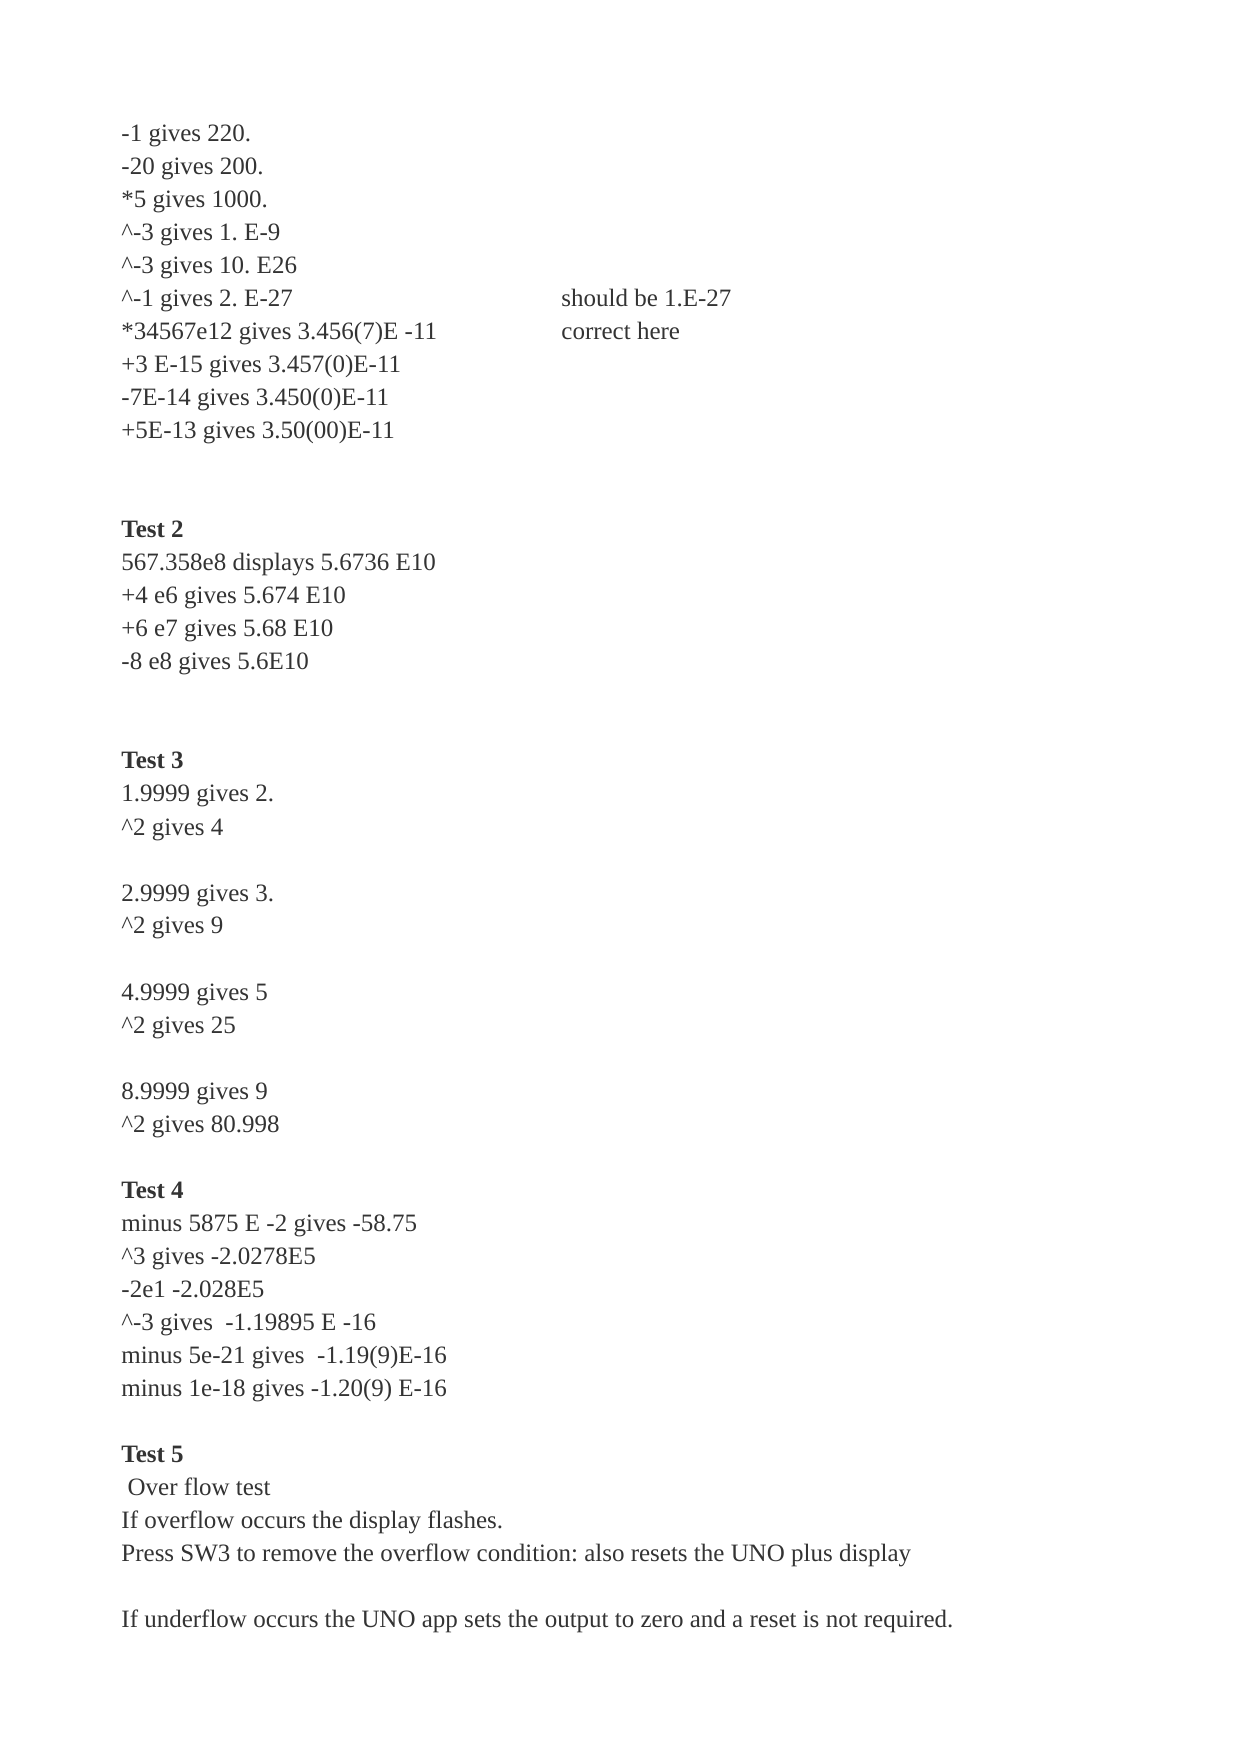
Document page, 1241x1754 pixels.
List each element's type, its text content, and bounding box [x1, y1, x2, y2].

text ^-3 gives -1.19895 E -16 [119, 1307, 1122, 1336]
text ^2 gives 9 [119, 911, 1122, 939]
text ^-3 gives 1. E-9 [119, 217, 1122, 246]
text Test 5 [119, 1439, 1122, 1468]
text *5 gives 1000. [119, 184, 1122, 213]
text ^-3 gives 10. E26 [119, 250, 1122, 279]
text +3 E-15 gives 3.457(0)E-11 [119, 349, 1122, 378]
text 8.9999 gives 9 [119, 1076, 1122, 1104]
text +6 e7 gives 5.68 E10 [119, 613, 1122, 642]
text -7E-14 gives 3.450(0)E-11 [119, 382, 1122, 411]
text +5E-13 gives 3.50(00)E-11 [119, 415, 1122, 444]
text ^2 gives 4 [119, 812, 1122, 840]
text -20 gives 200. [119, 151, 1122, 180]
text -2e1 -2.028E5 [119, 1274, 1122, 1303]
text Test 4 [119, 1175, 1122, 1203]
text *34567e12 gives 3.456(7)E -11 correct here [119, 316, 1122, 345]
text If overflow occurs the display flashes. [119, 1505, 1122, 1534]
text minus 1e-18 gives -1.20(9) E-16 [119, 1373, 1122, 1402]
text Test 3 [119, 746, 1122, 774]
text -1 gives 220. [119, 118, 1122, 147]
text minus 5e-21 gives -1.19(9)E-16 [119, 1340, 1122, 1369]
text 1.9999 gives 2. [119, 778, 1122, 807]
text ^2 gives 25 [119, 1010, 1122, 1038]
text ^2 gives 80.998 [119, 1109, 1122, 1137]
text +4 e6 gives 5.674 E10 [119, 580, 1122, 609]
text ^-1 gives 2. E-27 should be 1.E-27 [119, 283, 1122, 312]
text Over flow test [119, 1472, 1122, 1501]
text 2.9999 gives 3. [119, 878, 1122, 906]
text Test 2 [119, 514, 1122, 543]
text 4.9999 gives 5 [119, 977, 1122, 1005]
text 567.358e8 displays 5.6736 E10 [119, 547, 1122, 576]
text Press SW3 to remove the overflow condition: also resets the UNO plus display [119, 1538, 1122, 1567]
text If underflow occurs the UNO app sets the output to zero and a reset is not required. [119, 1604, 1122, 1633]
text -8 e8 gives 5.6E10 [119, 646, 1122, 675]
text ^3 gives -2.0278E5 [119, 1241, 1122, 1269]
text minus 5875 E -2 gives -58.75 [119, 1208, 1122, 1237]
